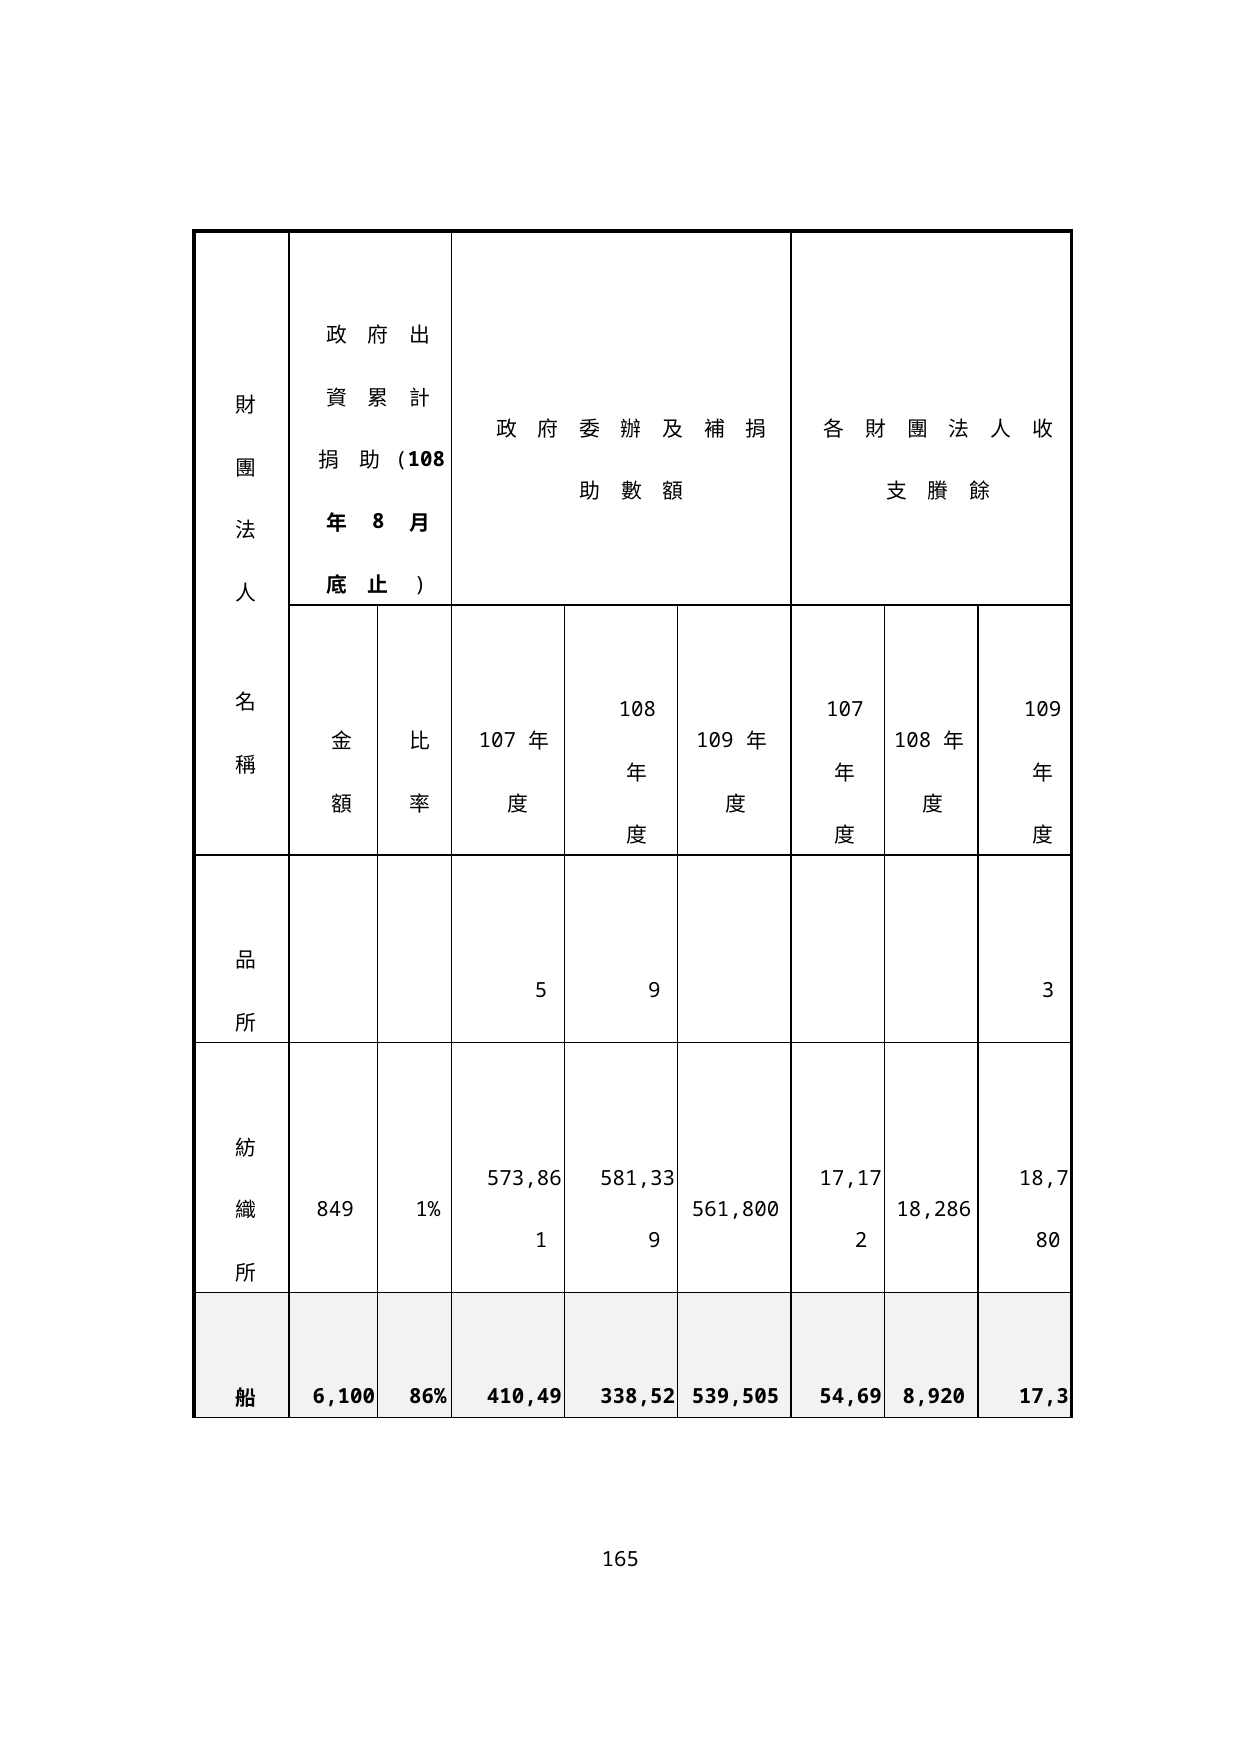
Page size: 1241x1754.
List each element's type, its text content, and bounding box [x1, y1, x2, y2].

table_header 政府委辦及補捐助數額 [452, 233, 790, 604]
table_cell 18,780 [979, 1043, 1070, 1292]
table_cell 108年度 [565, 606, 677, 854]
table_cell 410,49 [452, 1293, 564, 1417]
table_cell 5 [452, 856, 564, 1042]
table_cell 17,3 [979, 1293, 1070, 1417]
table_cell 17,172 [792, 1043, 884, 1292]
table_cell 108年度 [885, 606, 977, 854]
table_cell 3 [979, 856, 1070, 1042]
table_cell 109年度 [678, 606, 790, 854]
table_cell 1% [378, 1043, 451, 1292]
table_cell 581,339 [565, 1043, 677, 1292]
table_cell 109年度 [979, 606, 1070, 854]
table_header 財團法人 名稱 [196, 233, 288, 854]
table_cell 18,286 [885, 1043, 977, 1292]
table_cell [378, 856, 451, 1042]
table_cell 船 [196, 1293, 288, 1417]
table_header 各財團法人收支賸餘 [792, 233, 1070, 604]
table_cell 比率 [378, 606, 451, 854]
table_cell [290, 856, 377, 1042]
table_cell [885, 856, 977, 1042]
table_header 政府出資累計捐助(108年8月底止) [290, 233, 451, 604]
table_cell 573,861 [452, 1043, 564, 1292]
table_cell 紡織所 [196, 1043, 288, 1292]
table_cell 849 [290, 1043, 377, 1292]
table_cell 品所 [196, 856, 288, 1042]
table_cell 539,505 [678, 1293, 790, 1417]
table_cell [792, 856, 884, 1042]
table_cell 8,920 [885, 1293, 977, 1417]
table_cell 86% [378, 1293, 451, 1417]
table_cell 金額 [290, 606, 377, 854]
table_cell 6,100 [290, 1293, 377, 1417]
table_cell 338,52 [565, 1293, 677, 1417]
table_cell 107年度 [452, 606, 564, 854]
table_cell 107年度 [792, 606, 884, 854]
table_cell [678, 856, 790, 1042]
table_cell 9 [565, 856, 677, 1042]
table_cell 561,800 [678, 1043, 790, 1292]
table_cell 54,69 [792, 1293, 884, 1417]
